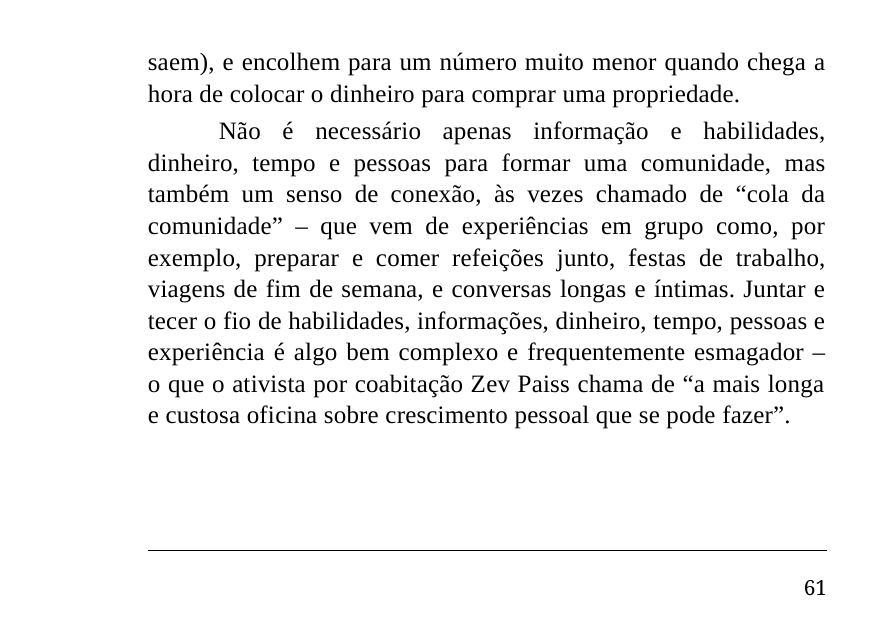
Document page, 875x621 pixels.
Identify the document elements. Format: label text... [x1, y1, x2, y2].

text saem), e encolhem para um número muito menor quando chega a hora de colocar o dinheiro para comprar uma propriedade. [148, 47, 827, 108]
text Não é necessário apenas informação e habilidades, dinheiro, tempo e pessoas para formar uma comunidade, mas também um senso de conexão, às vezes chamado de “cola da comunidade” – que vem de experiências em grupo como, por exemplo, preparar e comer refeições junto, festas de trabalho, viagens de fim de semana, e conversas longas e íntimas. Juntar e tecer o fio de habilidades, informações, dinheiro, tempo, pessoas e experiência é algo bem complexo e frequentemente esmagador – o que o ativista por coabitação Zev Paiss chama de “a mais longa e custosa oficina sobre crescimento pessoal que se pode fazer”. [148, 116, 827, 429]
